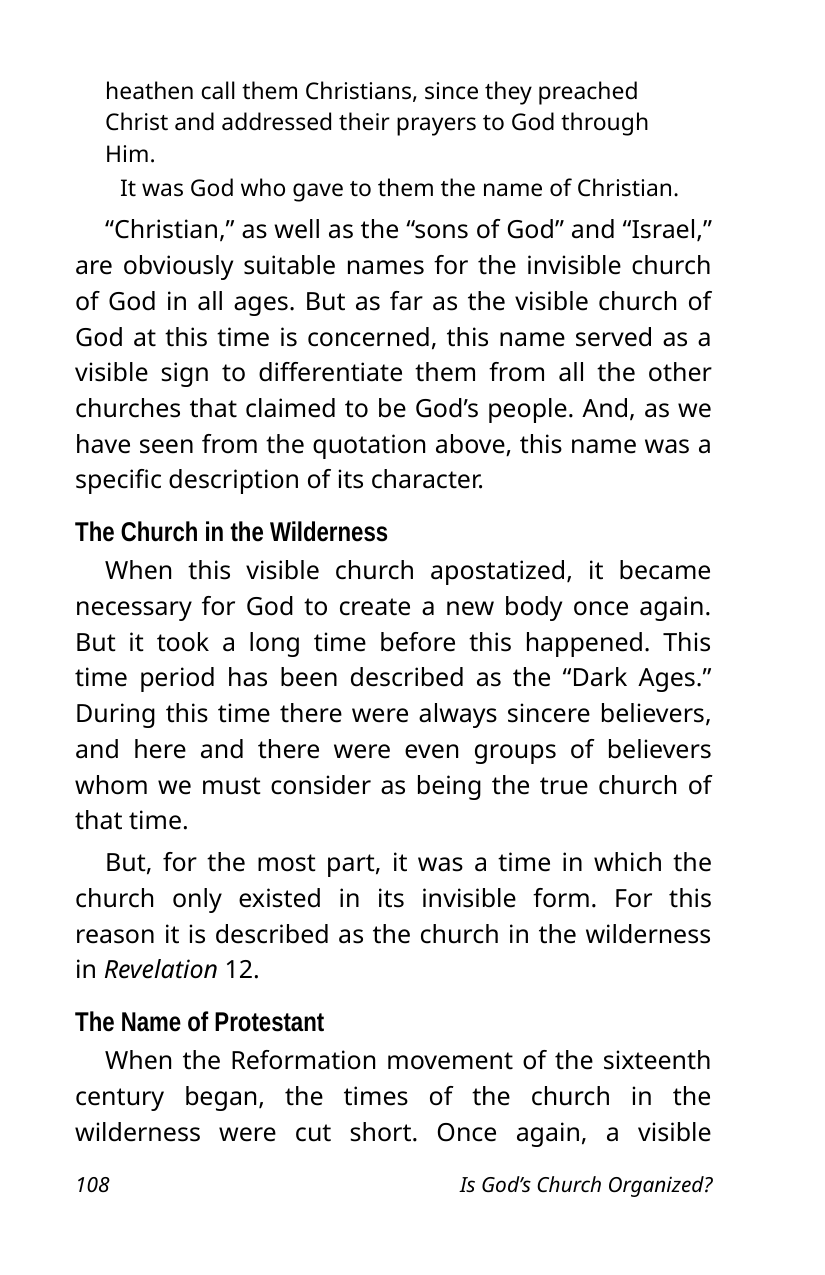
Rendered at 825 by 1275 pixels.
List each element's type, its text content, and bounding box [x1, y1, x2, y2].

text It was God who gave to them the name of Christian. [105, 172, 682, 203]
text heathen call them Christians, since they preached Christ and addressed their prayers to God through Him. [105, 75, 682, 169]
text “Christian,” as well as the “sons of God” and “Israel,” are obviously suitable names for the invisible church of God in all ages. But as far as the visible church of God at this time is concerned, this name served as a visible sign to differentiate them from all the other churches that claimed to be God’s people. And, as we have seen from the quotation above, this name was a specific description of its character. [75, 212, 712, 496]
text But, for the most part, it was a time in which the church only existed in its invisible form. For this reason it is described as the church in the wilderness in Revelation 12. [75, 845, 712, 986]
subtitle The Church in the Wilderness [75, 516, 712, 547]
text When this visible church apostatized, it became necessary for God to create a new body once again. But it took a long time before this happened. This time period has been described as the “Dark Ages.” During this time there were always sincere believers, and here and there were even groups of believers whom we must consider as being the true church of that time. [75, 553, 712, 837]
text When the Reformation movement of the sixteenth century began, the times of the church in the wilderness were cut short. Once again, a visible [75, 1043, 712, 1148]
subtitle The Name of Protestant [75, 1006, 712, 1037]
